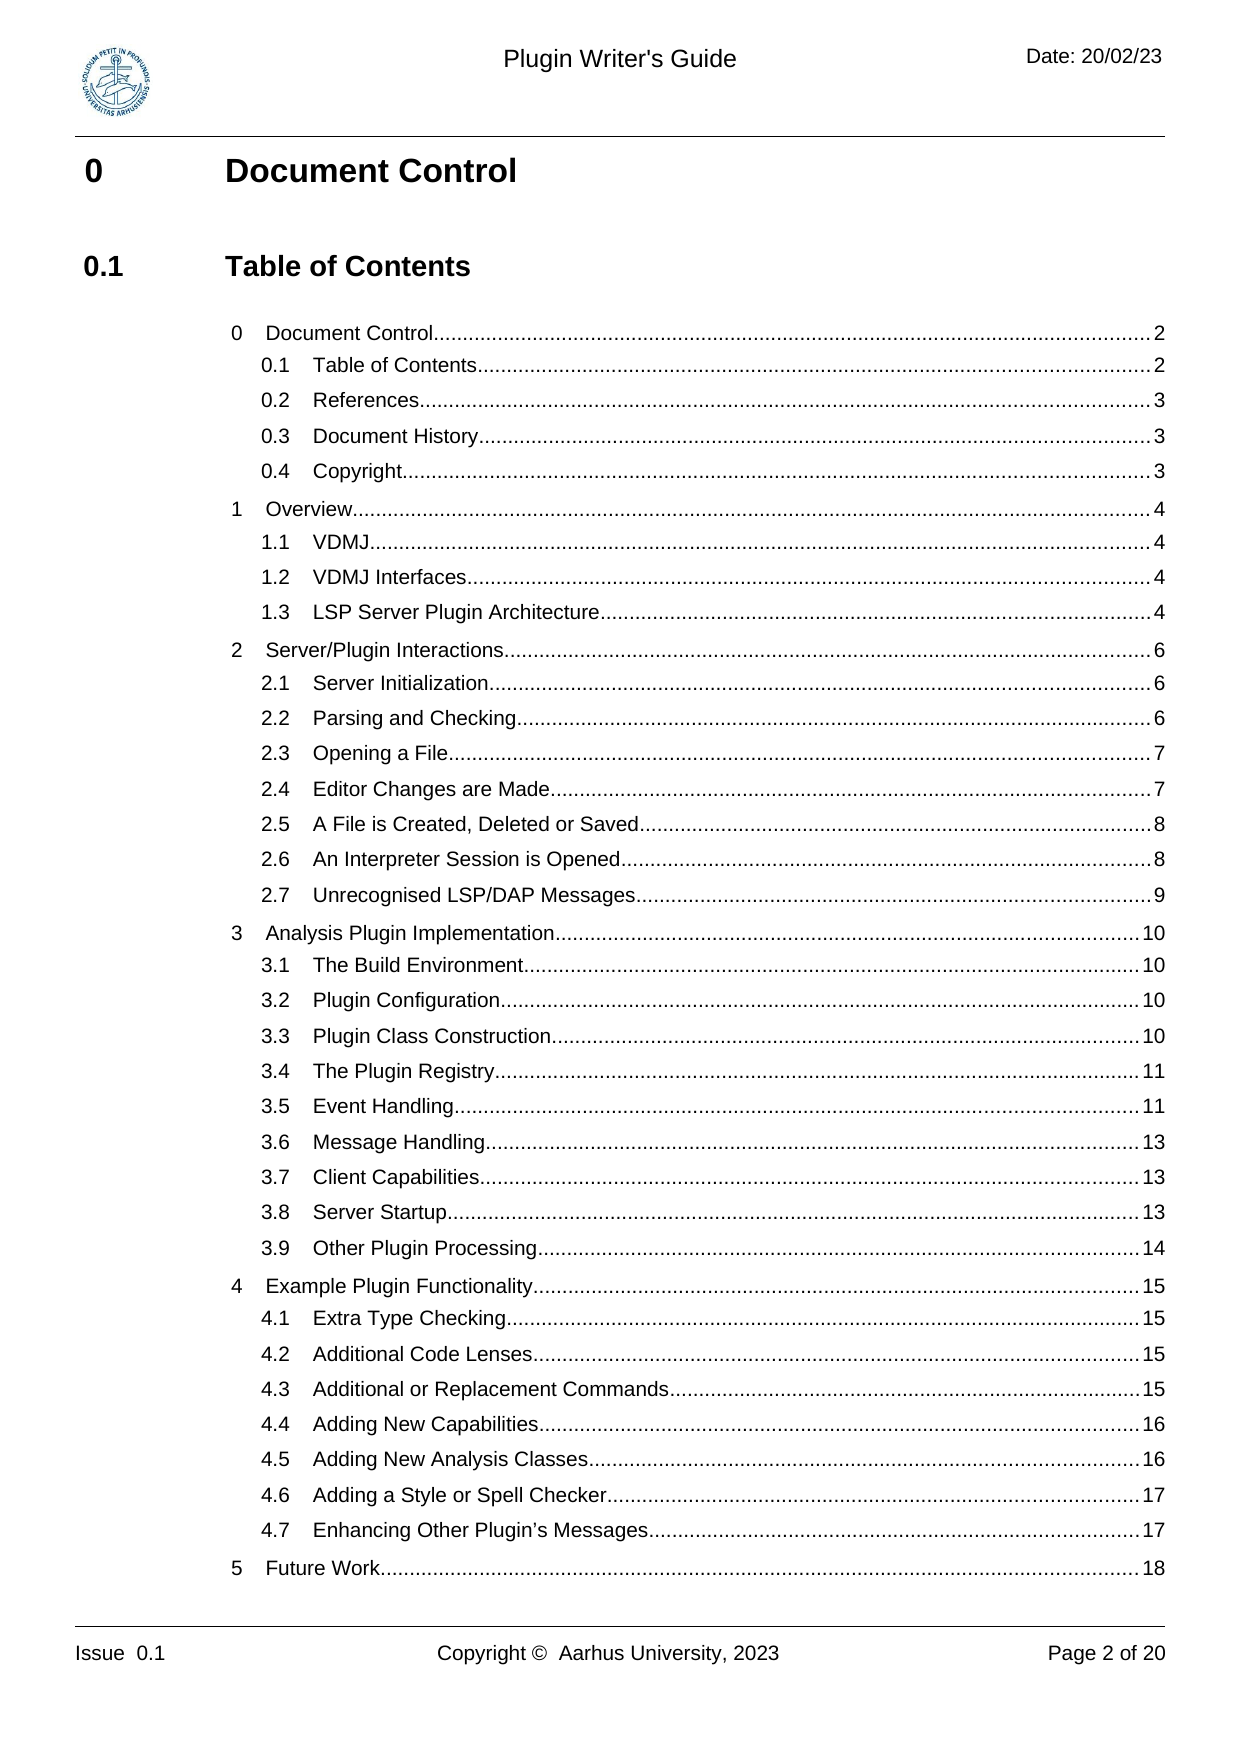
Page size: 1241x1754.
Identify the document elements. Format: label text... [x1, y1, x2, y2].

text 2.3 Opening a File 7 [255, 742, 1165, 765]
text 1.1 VDMJ 4 [255, 530, 1165, 553]
text 2 Server/Plugin Interactions 6 [225, 639, 1165, 662]
text 2.5 A File is Created, Deleted or Saved 8 [255, 813, 1165, 836]
text 3.7 Client Capabilities 13 [255, 1166, 1165, 1189]
text 4.3 Additional or Replacement Commands 15 [255, 1377, 1165, 1401]
picture [78, 44, 153, 120]
text 4.5 Adding New Analysis Classes 16 [255, 1448, 1165, 1471]
subtitle Document Control [75, 152, 1165, 190]
subtitle Table of Contents [75, 250, 1165, 282]
text 3.3 Plugin Class Construction 10 [255, 1024, 1165, 1048]
text 3.5 Event Handling 11 [255, 1095, 1165, 1118]
text 2.2 Parsing and Checking 6 [255, 707, 1165, 730]
text 0.2 References 3 [255, 389, 1165, 412]
text 4.4 Adding New Capabilities 16 [255, 1413, 1165, 1436]
text 3.2 Plugin Configuration 10 [255, 989, 1165, 1012]
text 3.4 The Plugin Registry 11 [255, 1060, 1165, 1083]
text 4.7 Enhancing Other Plugin’s Messages 17 [255, 1519, 1165, 1542]
text 3 Analysis Plugin Implementation 10 [225, 921, 1165, 945]
text 0 Document Control 2 [225, 321, 1165, 345]
text 4 Example Plugin Functionality 15 [225, 1274, 1165, 1298]
text 3.8 Server Startup 13 [255, 1201, 1165, 1224]
text 0.1 Table of Contents 2 [255, 354, 1165, 377]
text 3.9 Other Plugin Processing 14 [255, 1236, 1165, 1259]
text 5 Future Work 18 [225, 1557, 1165, 1580]
text 1 Overview 4 [225, 498, 1165, 521]
text 3.6 Message Handling 13 [255, 1130, 1165, 1153]
text 0.3 Document History 3 [255, 424, 1165, 448]
text 4.2 Additional Code Lenses 15 [255, 1342, 1165, 1365]
text 2.4 Editor Changes are Made 7 [255, 777, 1165, 801]
text 2.7 Unrecognised LSP/DAP Messages 9 [255, 883, 1165, 906]
text 2.6 An Interpreter Session is Opened 8 [255, 848, 1165, 871]
text 2.1 Server Initialization 6 [255, 671, 1165, 694]
text 0.4 Copyright 3 [255, 460, 1165, 483]
text 4.6 Adding a Style or Spell Checker 17 [255, 1483, 1165, 1507]
text 1.2 VDMJ Interfaces 4 [255, 566, 1165, 589]
text 1.3 LSP Server Plugin Architecture 4 [255, 601, 1165, 624]
text 3.1 The Build Environment 10 [255, 954, 1165, 977]
text 4.1 Extra Type Checking 15 [255, 1307, 1165, 1330]
